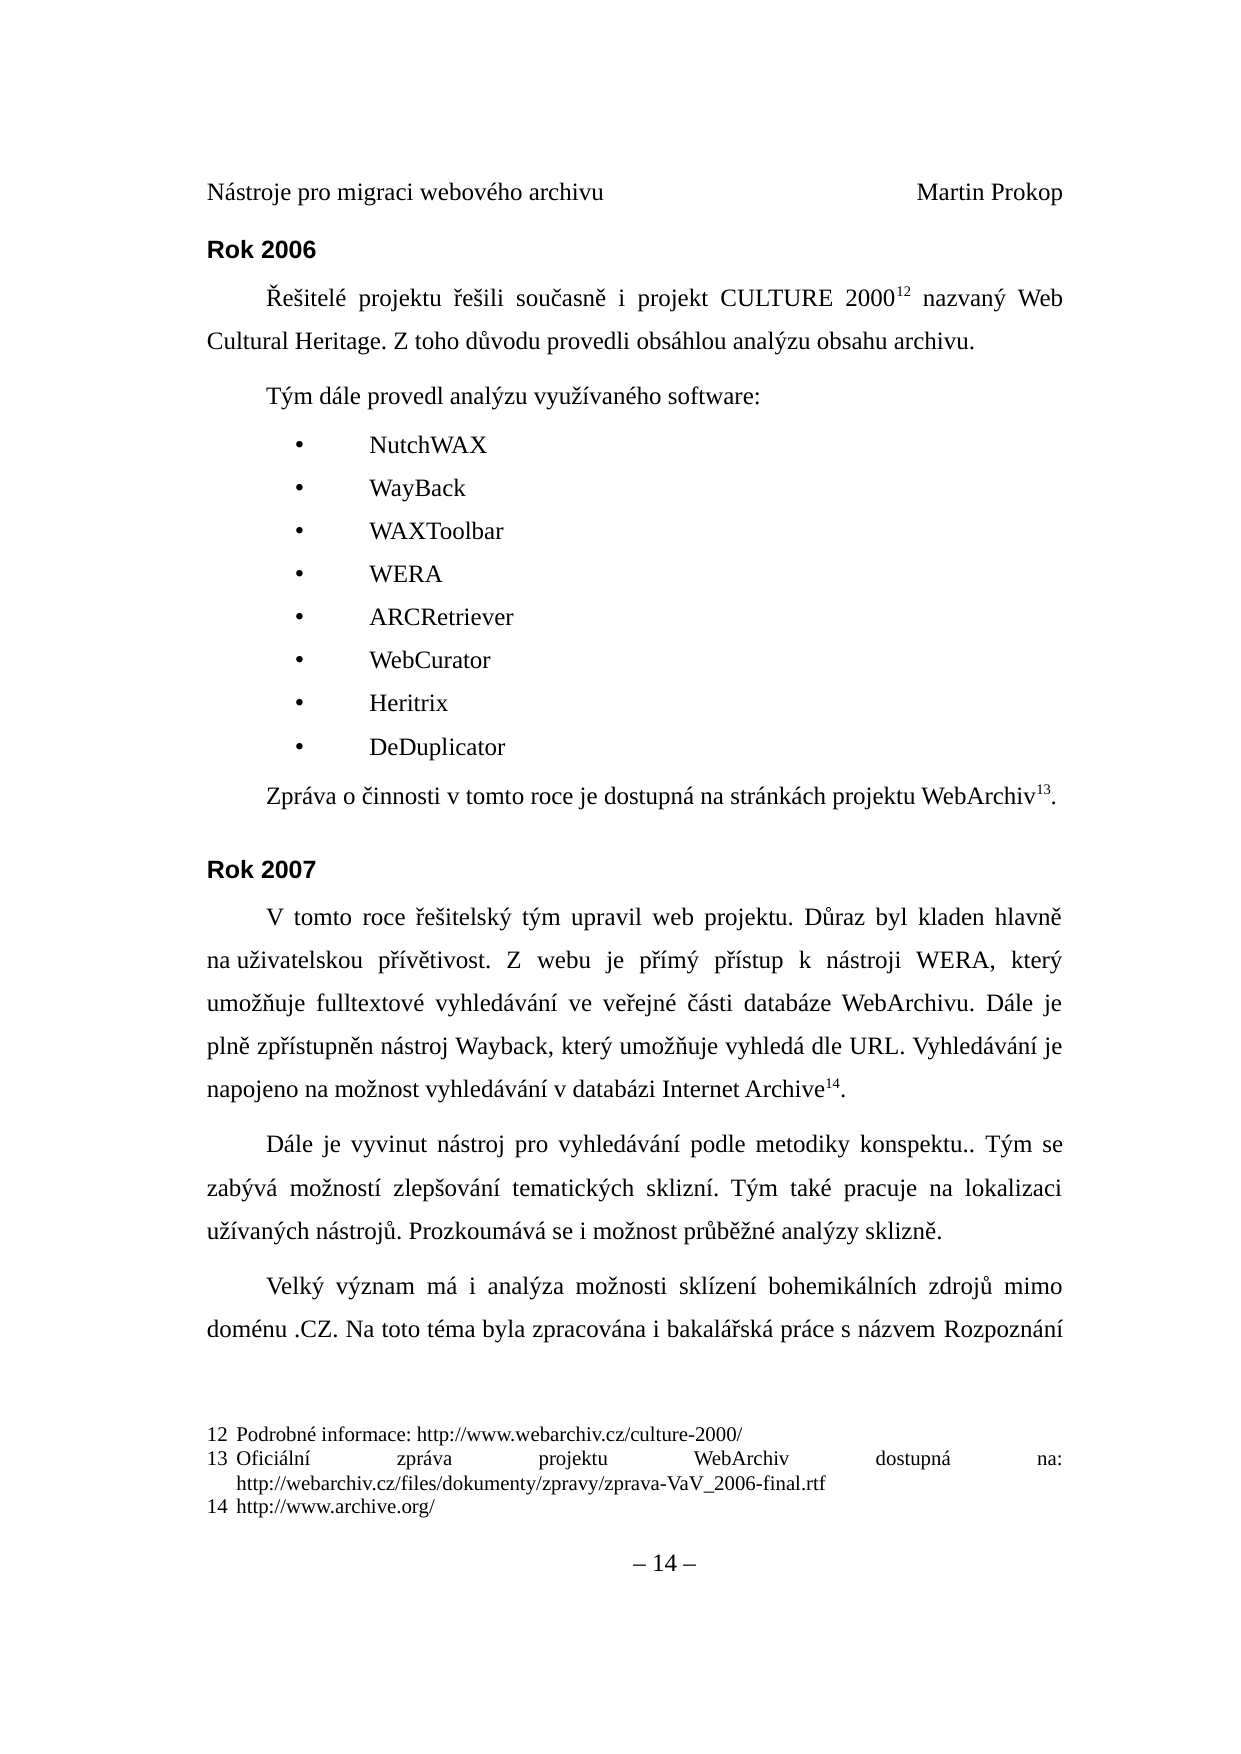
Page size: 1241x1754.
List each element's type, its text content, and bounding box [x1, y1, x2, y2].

text Oficiální zpráva projektu WebArchiv dostupná na: http://webarchiv.cz/files/dokumenty/zpravy/zprava-VaV_2006-final.rtf [207, 1446, 1063, 1494]
subtitle Rok 2006 [207, 235, 1063, 264]
list ARCRetriever [295, 602, 1063, 631]
list WAXToolbar [295, 516, 1063, 545]
list Heritrix [295, 688, 1063, 717]
text Velký význam má i analýza možnosti sklízení bohemikálních zdrojů mimo doménu .CZ. Na toto téma byla zpracována i bakalářská práce s názvem Rozpoznání [207, 1271, 1063, 1343]
list NutchWAX [295, 430, 1063, 458]
list WayBack [295, 473, 1063, 502]
text http://www.archive.org/ [207, 1494, 1063, 1518]
text Podrobné informace: http://www.webarchiv.cz/culture-2000/ [207, 1422, 1063, 1446]
text Zpráva o činnosti v tomto roce je dostupná na stránkách projektu WebArchiv. [207, 781, 1063, 809]
text Řešitelé projektu řešili současně i projekt CULTURE 2000 nazvaný Web Cultural Heritage. Z toho důvodu provedli obsáhlou analýzu obsahu archivu. [207, 283, 1063, 354]
text Tým dále provedl analýzu využívaného software: [207, 381, 1063, 409]
list WebCurator [295, 645, 1063, 674]
list WERA [295, 559, 1063, 588]
subtitle Rok 2007 [207, 855, 1063, 883]
list DeDuplicator [295, 732, 1063, 760]
text V tomto roce řešitelský tým upravil web projektu. Důraz byl kladen hlavně na uživatelskou přívětivost. Z webu je přímý přístup k nástroji WERA, který umožňuje fulltextové vyhledávání ve veřejné části databáze WebArchivu. Dále je plně zpřístupněn nástroj Wayback, který umožňuje vyhledá dle URL. Vyhledávání je napojeno na možnost vyhledávání v databázi Internet Archive. [207, 902, 1063, 1103]
text Dále je vyvinut nástroj pro vyhledávání podle metodiky konspektu.. Tým se zabývá možností zlepšování tematických sklizní. Tým také pracuje na lokalizaci užívaných nástrojů. Prozkoumává se i možnost průběžné analýzy sklizně. [207, 1129, 1063, 1244]
